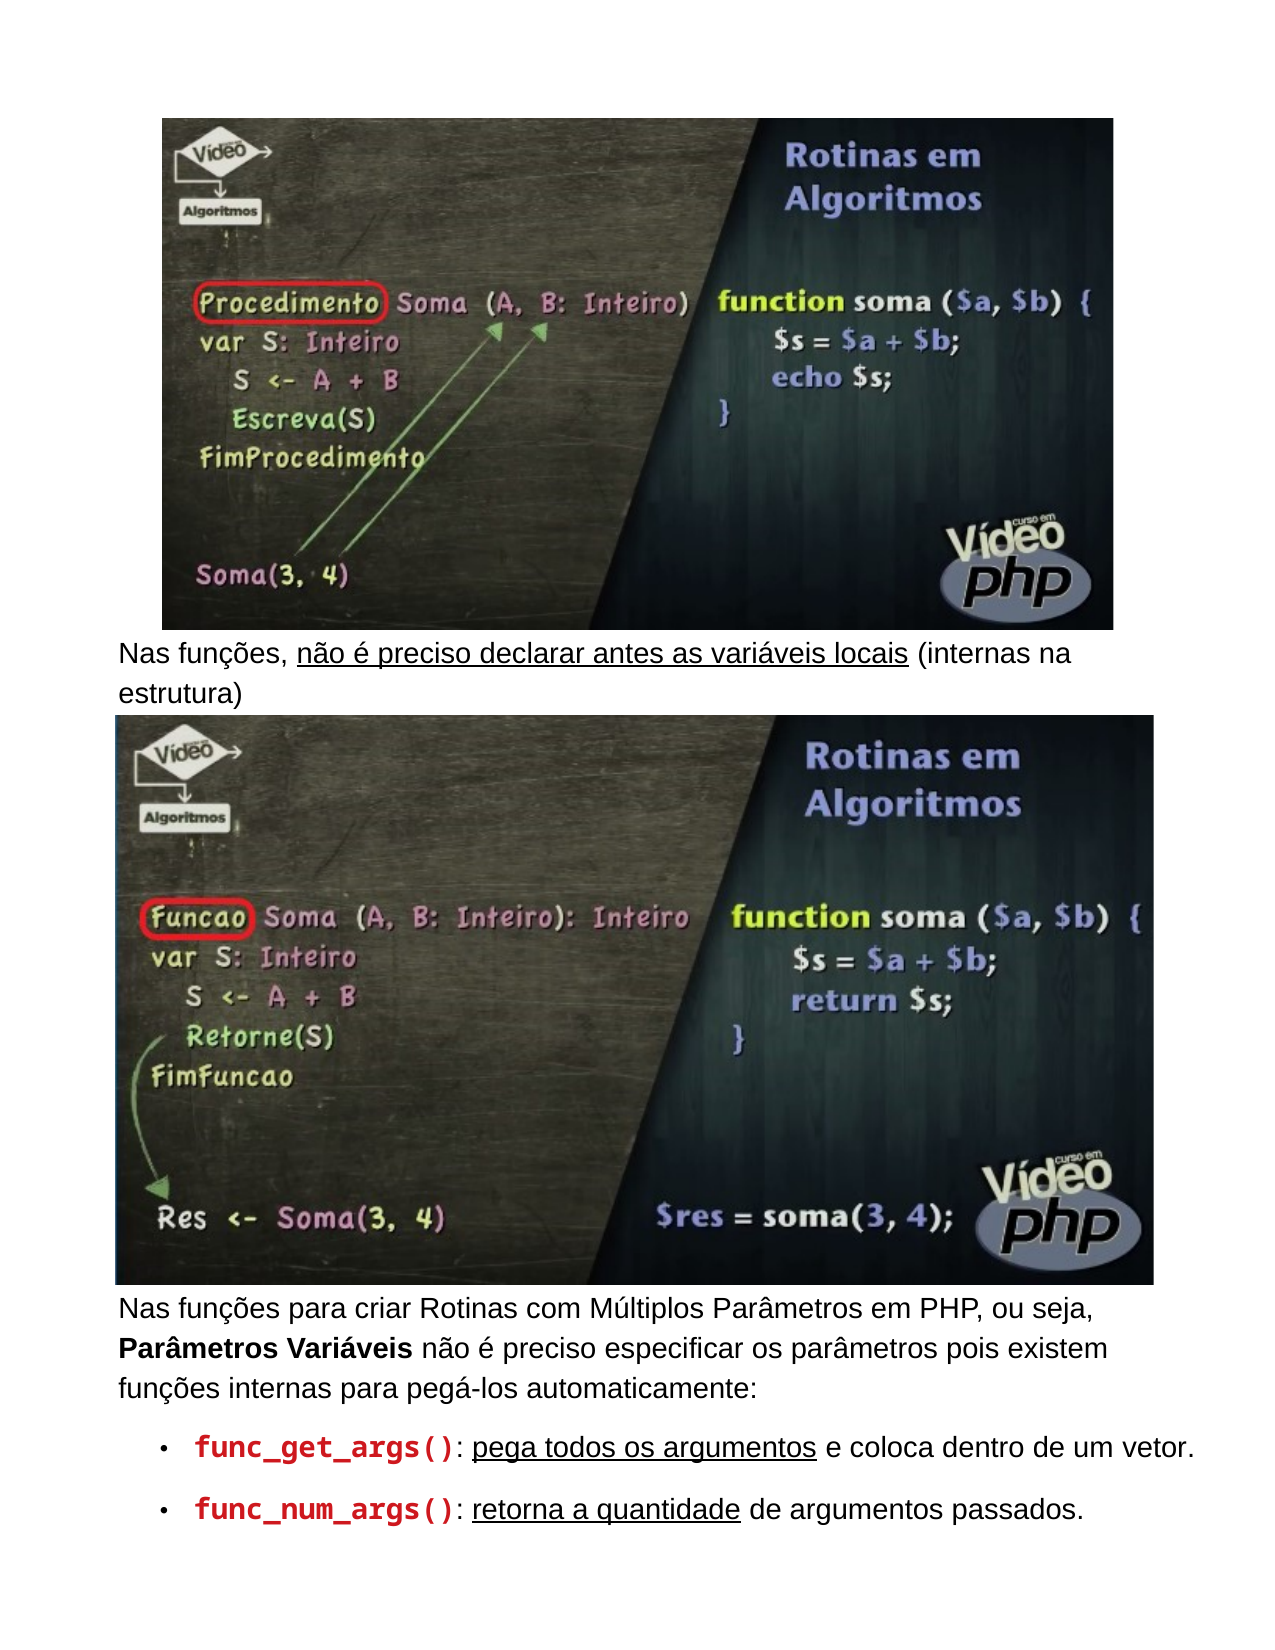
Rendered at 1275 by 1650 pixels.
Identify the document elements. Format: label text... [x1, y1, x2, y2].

text Nas funções para criar Rotinas com Múltiplos Parâmetros em PHP, ou seja, Parâmetros Variáveis não é preciso especificar os parâmetros pois existem funções internas para pegá-los automaticamente: [118, 1285, 1157, 1405]
picture [162, 118, 1114, 630]
picture [115, 715, 1154, 1285]
list func_num_args(): retorna a quantidade de argumentos passados. [159, 1488, 1187, 1528]
list func_get_args(): pega todos os argumentos e coloca dentro de um vetor. [159, 1426, 1216, 1466]
text Nas funções, não é preciso declarar antes as variáveis locais (internas na estrutura) [118, 630, 1157, 710]
